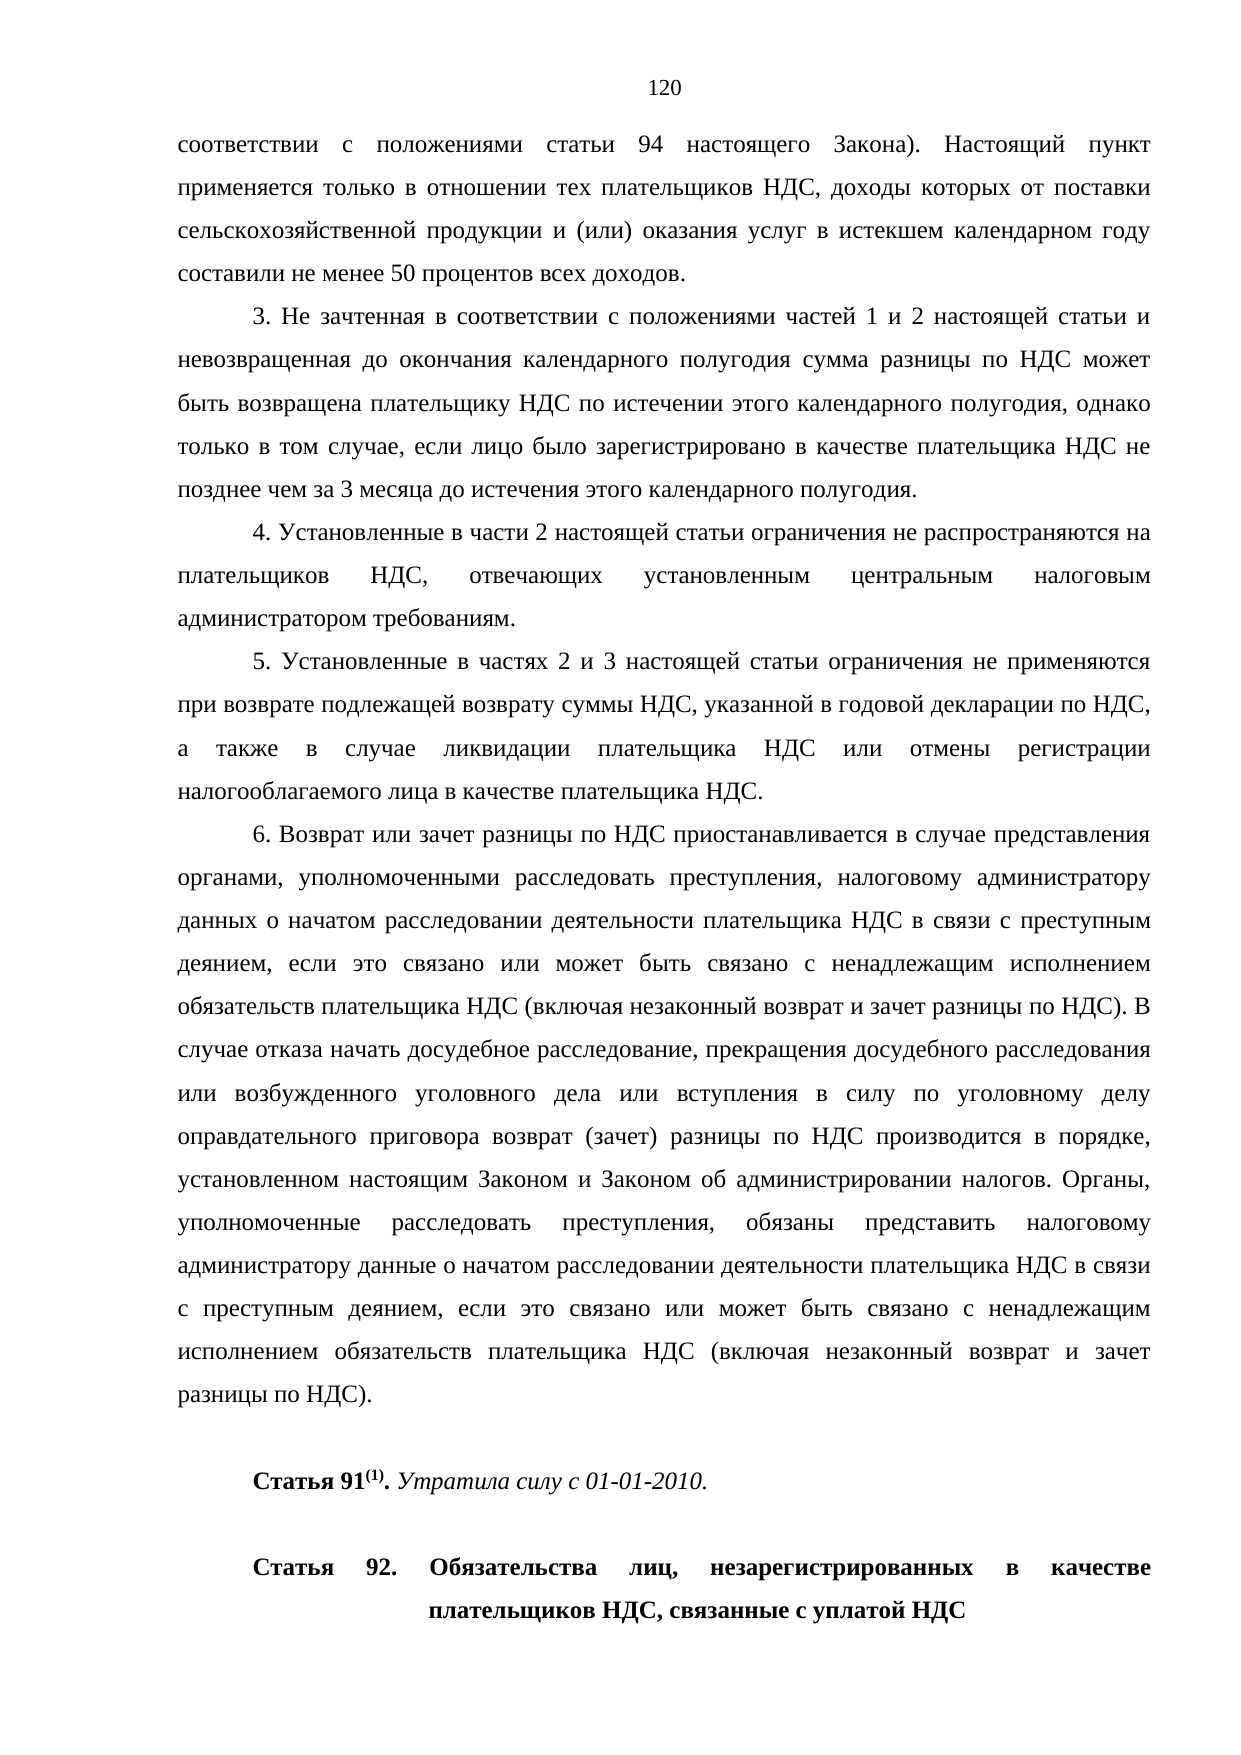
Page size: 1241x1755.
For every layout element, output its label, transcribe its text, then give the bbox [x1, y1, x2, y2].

text 4. Установленные в части 2 настоящей статьи ограничения не распространяются на плательщиков НДС, отвечающих установленным центральным налоговым администратором требованиям. [177, 517, 1152, 632]
text Статья 92. Обязательства лиц, незарегистрированных в качестве плательщиков НДС, связанные с уплатой НДС [252, 1552, 1152, 1624]
text соответствии с положениями статьи 94 настоящего Закона). Настоящий пункт применяется только в отношении тех плательщиков НДС, доходы которых от поставки сельскохозяйственной продукции и (или) оказания услуг в истекшем календарном году составили не менее 50 процентов всех доходов. [177, 129, 1152, 287]
text 3. Не зачтенная в соответствии с положениями частей 1 и 2 настоящей статьи и невозвращенная до окончания календарного полугодия сумма разницы по НДС может быть возвращена плательщику НДС по истечении этого календарного полугодия, однако только в том случае, если лицо было зарегистрировано в качестве плательщика НДС не позднее чем за 3 месяца до истечения этого календарного полугодия. [177, 301, 1152, 503]
text 5. Установленные в частях 2 и 3 настоящей статьи ограничения не применяются при возврате подлежащей возврату суммы НДС, указанной в годовой декларации по НДС, а также в случае ликвидации плательщика НДС или отмены регистрации налогооблагаемого лица в качестве плательщика НДС. [177, 646, 1152, 804]
text Статья 91(1). Утратила силу с 01-01-2010. [177, 1466, 1152, 1494]
text 6. Возврат или зачет разницы по НДС приостанавливается в случае представления органами, уполномоченными расследовать преступления, налоговому администратору данных о начатом расследовании деятельности плательщика НДС в связи с преступным деянием, если это связано или может быть связано с ненадлежащим исполнением обязательств плательщика НДС (включая незаконный возврат и зачет разницы по НДС). В случае отказа начать досудебное расследование, прекращения досудебного расследования или возбужденного уголовного дела или вступления в силу по уголовному делу оправдательного приговора возврат (зачет) разницы по НДС производится в порядке, установленном настоящим Законом и Законом об администрировании налогов. Органы, уполномоченные расследовать преступления, обязаны представить налоговому администратору данные о начатом расследовании деятельности плательщика НДС в связи с преступным деянием, если это связано или может быть связано с ненадлежащим исполнением обязательств плательщика НДС (включая незаконный возврат и зачет разницы по НДС). [177, 819, 1152, 1408]
